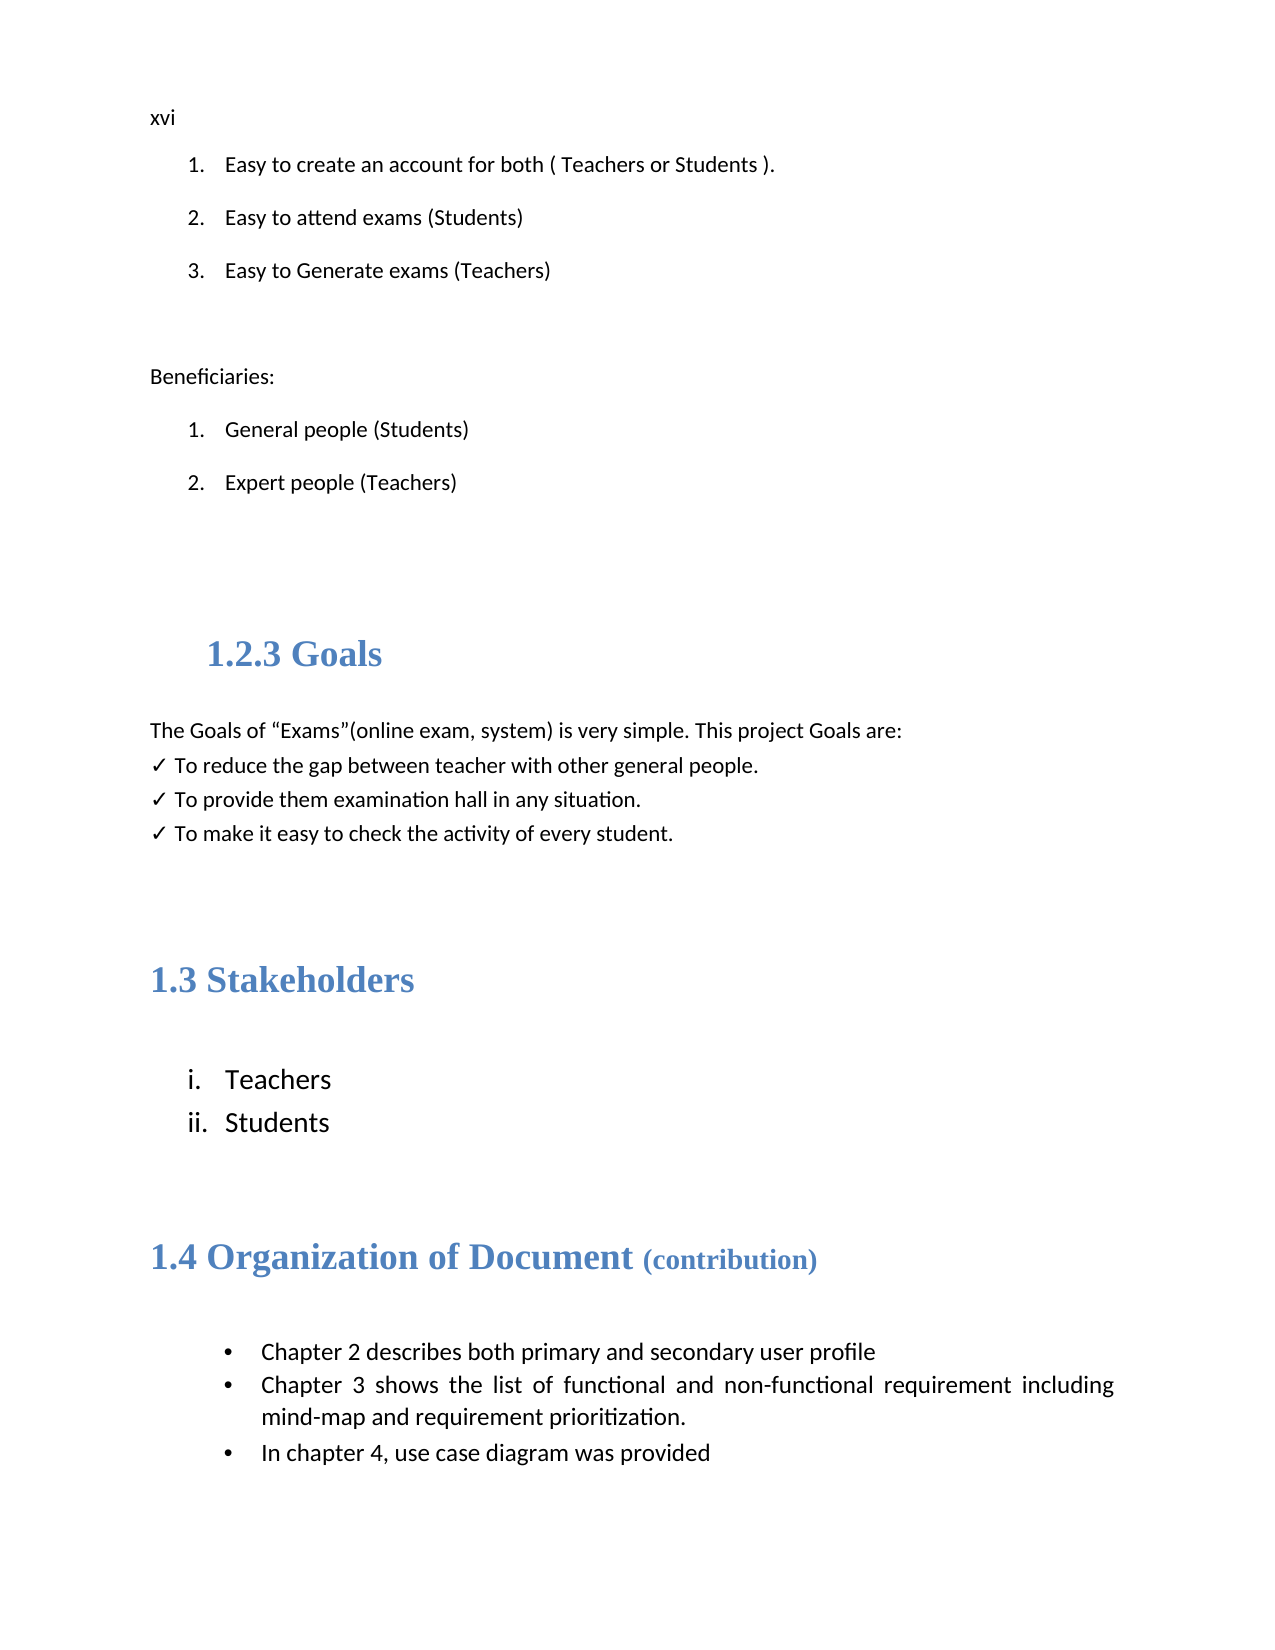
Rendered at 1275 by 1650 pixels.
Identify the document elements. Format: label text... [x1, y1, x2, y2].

list Chapter 3 shows the list of functional and non-functional requirement including mind-map and requirement prioritization. [223, 1369, 1116, 1431]
text ✓ To make it easy to check the activity of every student. [150, 819, 1125, 848]
list Teachers [187, 1061, 1125, 1097]
list Students [187, 1104, 1125, 1140]
list Easy to Generate exams (Teachers) [187, 256, 1125, 284]
subtitle Organization of Document (contribution) [150, 1234, 1125, 1277]
text Beneficiaries: [150, 362, 1125, 390]
list In chapter 4, use case diagram was provided [223, 1437, 1116, 1468]
subtitle 1.2.3 Goals [150, 631, 1125, 674]
text ✓ To reduce the gap between teacher with other general people. [150, 751, 1125, 779]
list Chapter 2 describes both primary and secondary user profile [223, 1336, 1116, 1367]
list General people (Students) [187, 415, 1125, 443]
text ✓ To provide them examination hall in any situation. [150, 785, 1125, 813]
text The Goals of “Exams”(online exam, system) is very simple. This project Goals are: [150, 716, 1125, 744]
subtitle Stakeholders [150, 957, 1125, 1000]
list Easy to attend exams (Students) [187, 203, 1125, 231]
list Expert people (Teachers) [187, 468, 1125, 496]
list Easy to create an account for both ( Teachers or Students ). [187, 150, 1125, 178]
